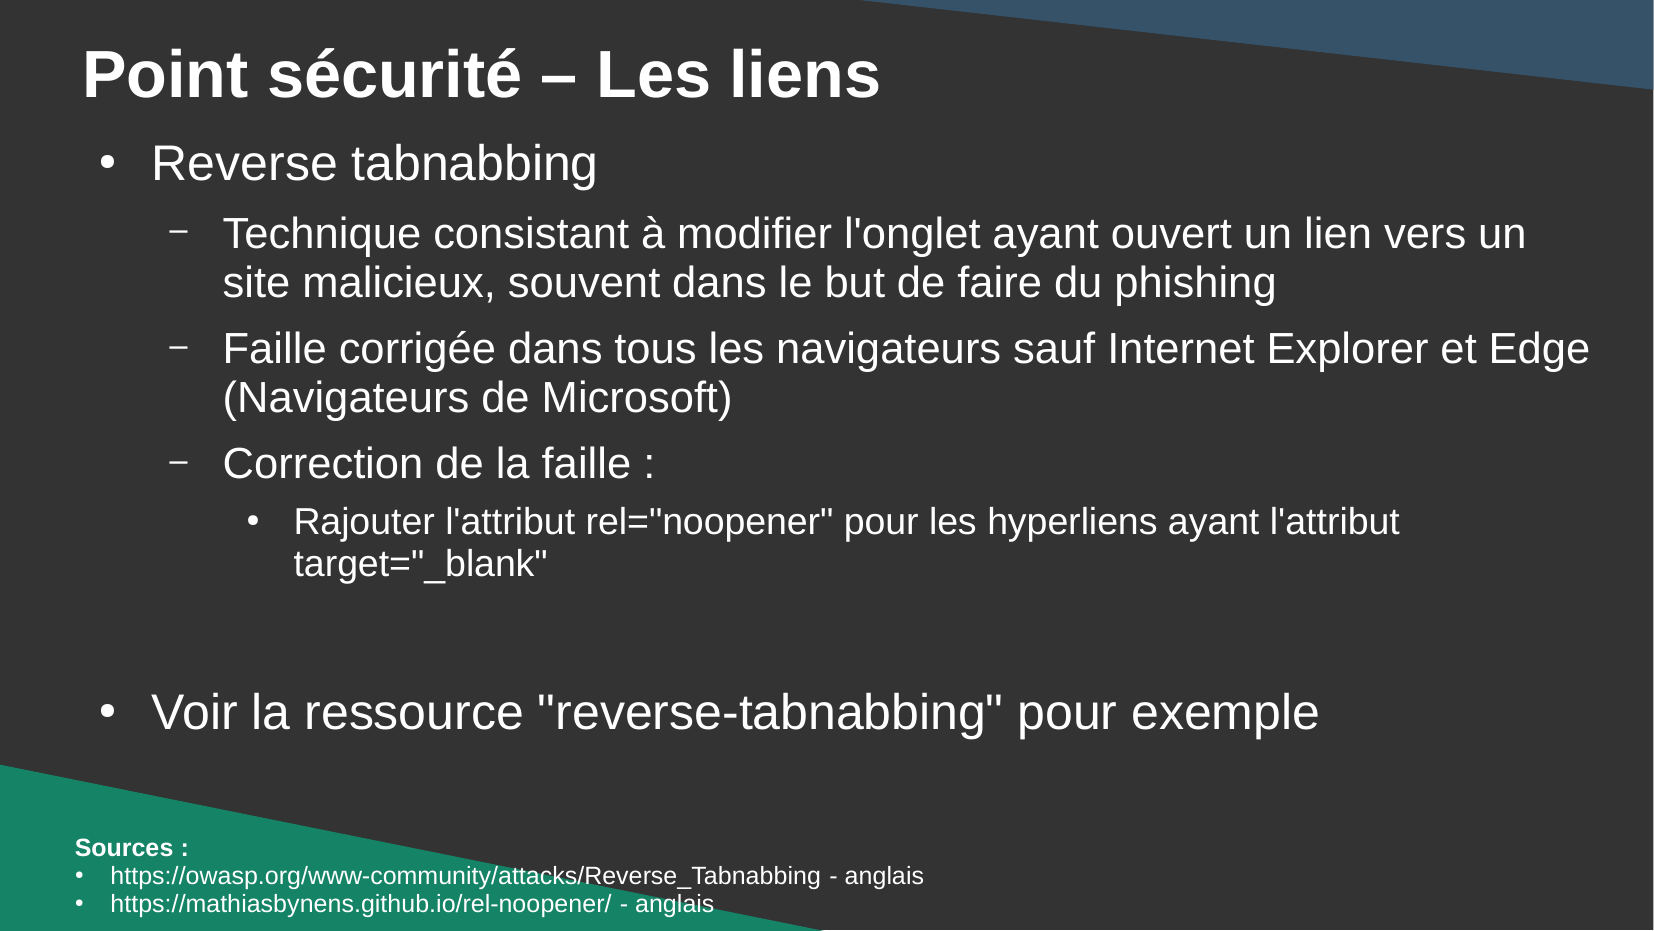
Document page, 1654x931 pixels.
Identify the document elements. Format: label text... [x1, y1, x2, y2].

list Reverse tabnabbing Technique consistant à modifier l'onglet ayant ouvert un lien vers un site malicieux, souvent dans le but de faire du phishing Faille corrigée dans tous les navigateurs sauf Internet Explorer et Edge (Navigateurs de Microsoft) Correction de la faille : Rajouter l'attribut rel="noopener" pour les hyperliens ayant l'attribut target="_blank" Voir la ressource "reverse-tabnabbing" pour exemple [80, 135, 1605, 765]
text_box [0, 764, 304, 931]
title Point sécurité – Les liens [82, 37, 1571, 122]
text_box [859, 0, 1654, 90]
text_box Sources : https://owasp.org/www-community/attacks/Reverse_Tabnabbing - anglais https://mathiasbynens.github.io/rel-noopener/ - anglais [60, 826, 1546, 931]
